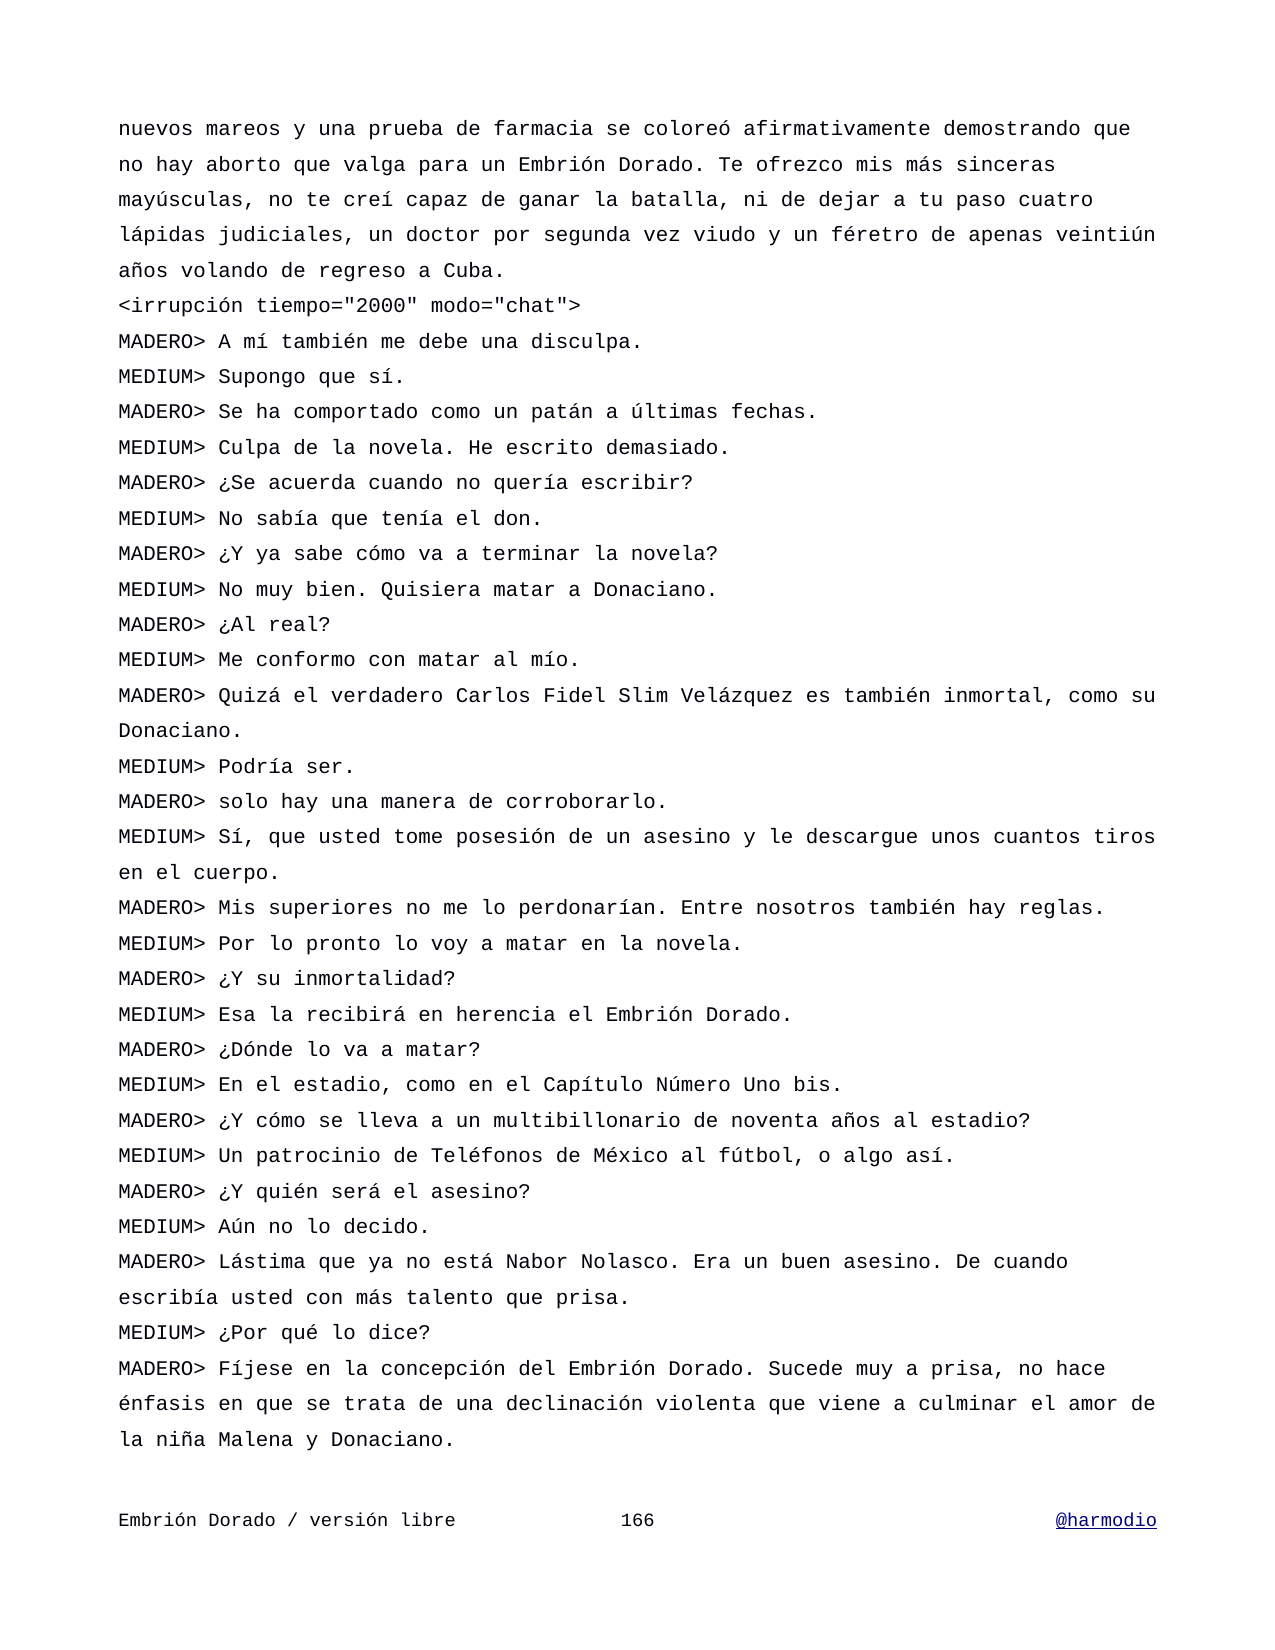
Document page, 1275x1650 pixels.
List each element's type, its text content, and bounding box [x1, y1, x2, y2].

text MADERO> A mí también me debe una disculpa. [118, 331, 1157, 354]
text MADERO> ¿Al real? [118, 614, 1157, 638]
text MEDIUM> ¿Por qué lo dice? [118, 1322, 1157, 1346]
text nuevos mareos y una prueba de farmacia se coloreó afirmativamente demostrando que no hay aborto que valga para un Embrión Dorado. Te ofrezco mis más sinceras mayúsculas, no te creí capaz de ganar la batalla, ni de dejar a tu paso cuatro lápidas judiciales, un doctor por segunda vez viudo y un féretro de apenas veintiún años volando de regreso a Cuba. [118, 118, 1157, 283]
text MEDIUM> Aún no lo decido. [118, 1216, 1157, 1240]
text MADERO> ¿Y quién será el asesino? [118, 1181, 1157, 1204]
text MEDIUM> Sí, que usted tome posesión de un asesino y le descargue unos cuantos tiros en el cuerpo. [118, 826, 1157, 886]
text MEDIUM> Culpa de la novela. He escrito demasiado. [118, 437, 1157, 461]
text MADERO> ¿Y cómo se lleva a un multibillonario de noventa años al estadio? [118, 1110, 1157, 1133]
text MEDIUM> Podría ser. [118, 756, 1157, 779]
text MADERO> Lástima que ya no está Nabor Nolasco. Era un buen asesino. De cuando escribía usted con más talento que prisa. [118, 1251, 1157, 1311]
text MADERO> ¿Dónde lo va a matar? [118, 1039, 1157, 1063]
text MEDIUM> Me conformo con matar al mío. [118, 649, 1157, 673]
text MEDIUM> No sabía que tenía el don. [118, 508, 1157, 531]
text <irrupción tiempo="2000" modo="chat"> [118, 295, 1157, 319]
text MADERO> Mis superiores no me lo perdonarían. Entre nosotros también hay reglas. [118, 897, 1157, 921]
text MEDIUM> Esa la recibirá en herencia el Embrión Dorado. [118, 1003, 1157, 1027]
text MEDIUM> En el estadio, como en el Capítulo Número Uno bis. [118, 1074, 1157, 1098]
text MEDIUM> Supongo que sí. [118, 366, 1157, 390]
text MADERO> ¿Y ya sabe cómo va a terminar la novela? [118, 543, 1157, 567]
text MADERO> solo hay una manera de corroborarlo. [118, 791, 1157, 815]
text MADERO> ¿Se acuerda cuando no quería escribir? [118, 472, 1157, 496]
text MEDIUM> Por lo pronto lo voy a matar en la novela. [118, 933, 1157, 956]
text MADERO> Quizá el verdadero Carlos Fidel Slim Velázquez es también inmortal, como su Donaciano. [118, 685, 1157, 744]
text MADERO> Fíjese en la concepción del Embrión Dorado. Sucede muy a prisa, no hace énfasis en que se trata de una declinación violenta que viene a culminar el amor de la niña Malena y Donaciano. [118, 1358, 1157, 1452]
text MEDIUM> Un patrocinio de Teléfonos de México al fútbol, o algo así. [118, 1145, 1157, 1169]
text MADERO> Se ha comportado como un patán a últimas fechas. [118, 401, 1157, 425]
text MEDIUM> No muy bien. Quisiera matar a Donaciano. [118, 578, 1157, 602]
text MADERO> ¿Y su inmortalidad? [118, 968, 1157, 992]
